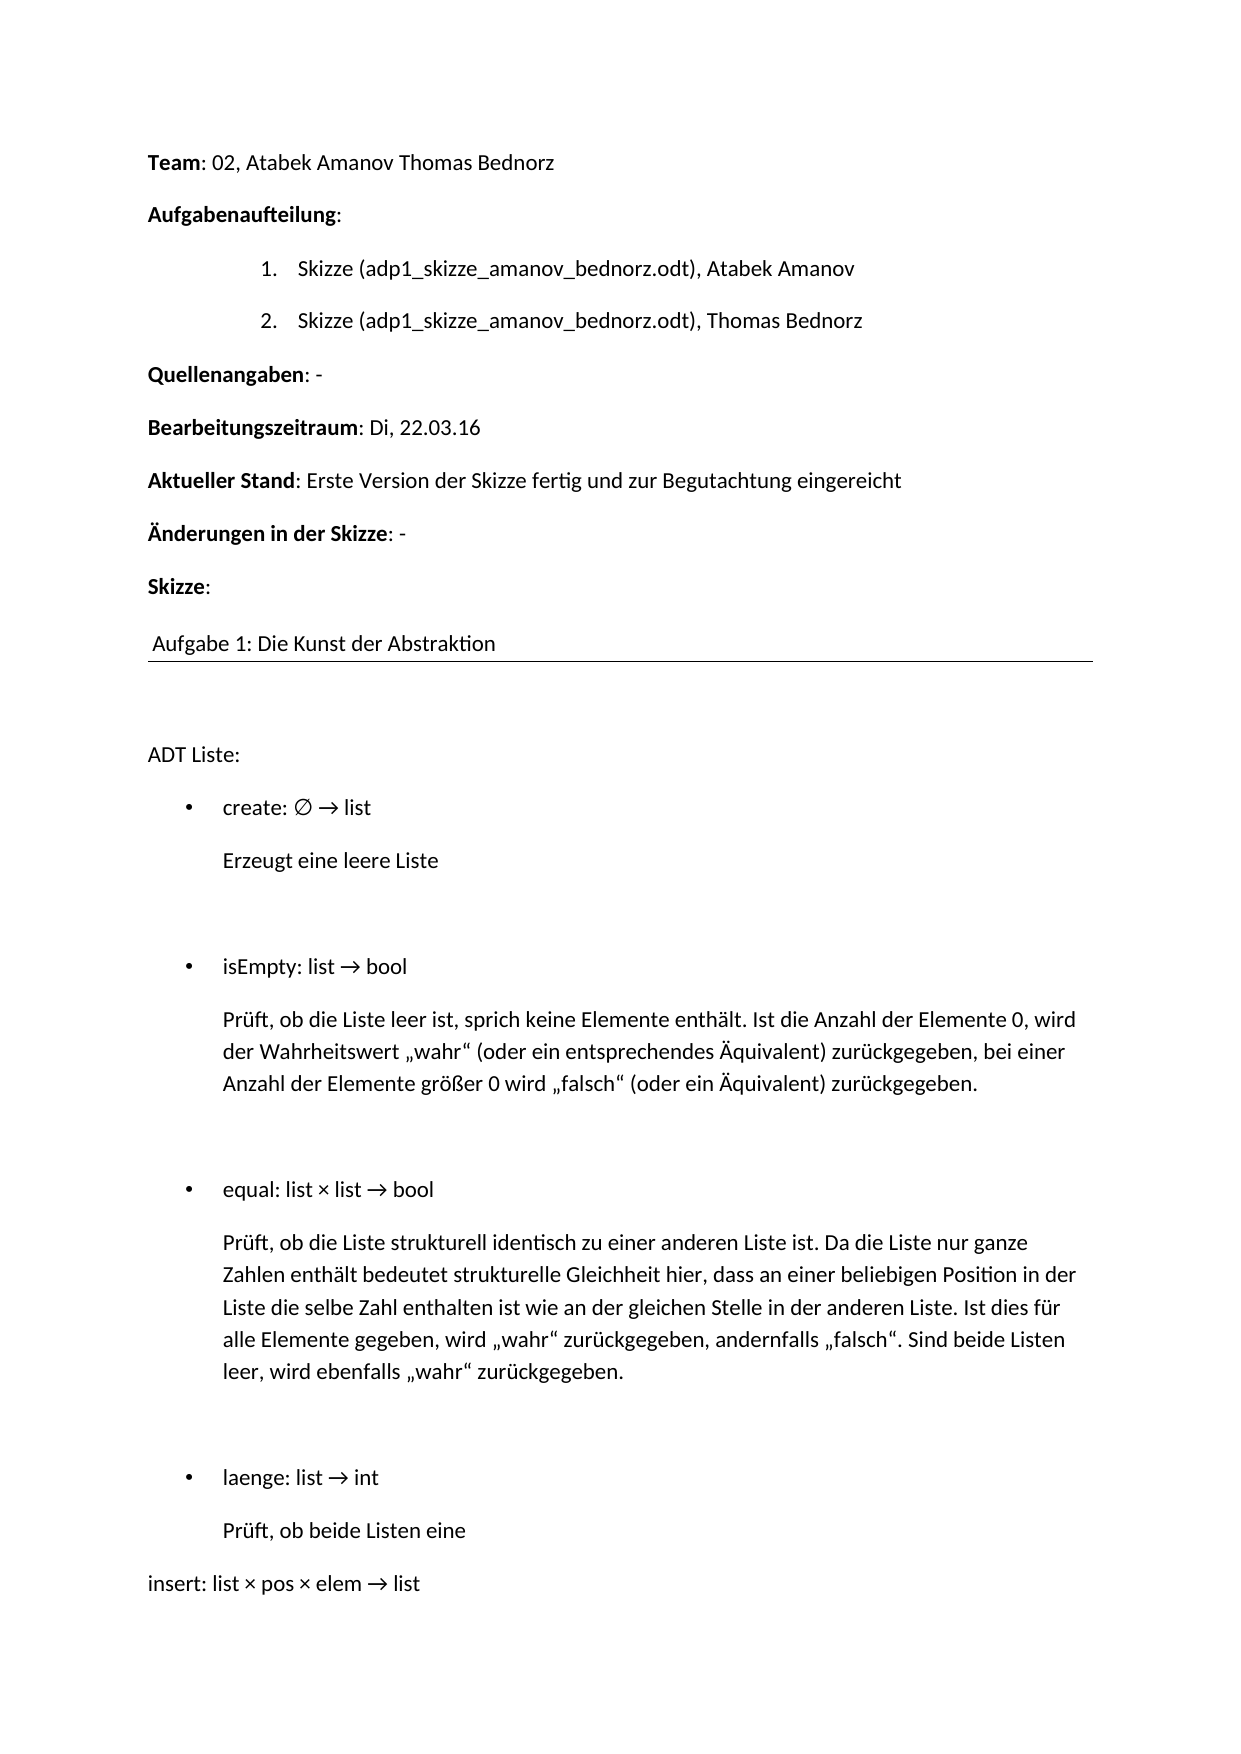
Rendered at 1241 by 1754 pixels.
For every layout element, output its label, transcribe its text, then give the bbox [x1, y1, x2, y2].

text Änderungen in der Skizze: - [148, 519, 1093, 547]
text Team: 02, Atabek Amanov Thomas Bednorz [148, 148, 1093, 176]
list Skizze (adp1_skizze_amanov_bednorz.odt), Thomas Bednorz [260, 307, 1093, 335]
list create: ∅ → list [185, 793, 1093, 821]
list equal: list × list → bool [185, 1175, 1093, 1203]
list Erzeugt eine leere Liste [185, 846, 1093, 874]
text Aufgabe 1: Die Kunst der Abstraktion [148, 625, 1093, 661]
text Aktueller Stand: Erste Version der Skizze fertig und zur Begutachtung eingereicht [148, 466, 1093, 494]
list Prüft, ob beide Listen eine [185, 1516, 1093, 1544]
list laenge: list → int [185, 1463, 1093, 1491]
list Prüft, ob die Liste strukturell identisch zu einer anderen Liste ist. Da die Liste nur ganze Zahlen enthält bedeutet strukturelle Gleichheit hier, dass an einer beliebigen Position in der Liste die selbe Zahl enthalten ist wie an der gleichen Stelle in der anderen Liste. Ist dies für alle Elemente gegeben, wird „wahr“ zurückgegeben, andernfalls „falsch“. Sind beide Listen leer, wird ebenfalls „wahr“ zurückgegeben. [185, 1228, 1093, 1385]
text Quellenangaben: - [148, 360, 1093, 388]
text Aufgabenaufteilung: [148, 201, 1093, 229]
list isEmpty: list → bool [185, 952, 1093, 980]
text Skizze: [148, 572, 1093, 600]
text ADT Liste: [148, 740, 1093, 768]
list Skizze (adp1_skizze_amanov_bednorz.odt), Atabek Amanov [260, 254, 1093, 282]
text Bearbeitungszeitraum: Di, 22.03.16 [148, 413, 1093, 441]
list Prüft, ob die Liste leer ist, sprich keine Elemente enthält. Ist die Anzahl der Elemente 0, wird der Wahrheitswert „wahr“ (oder ein entsprechendes Äquivalent) zurückgegeben, bei einer Anzahl der Elemente größer 0 wird „falsch“ (oder ein Äquivalent) zurückgegeben. [185, 1005, 1093, 1097]
text insert: list × pos × elem → list [148, 1569, 1093, 1597]
